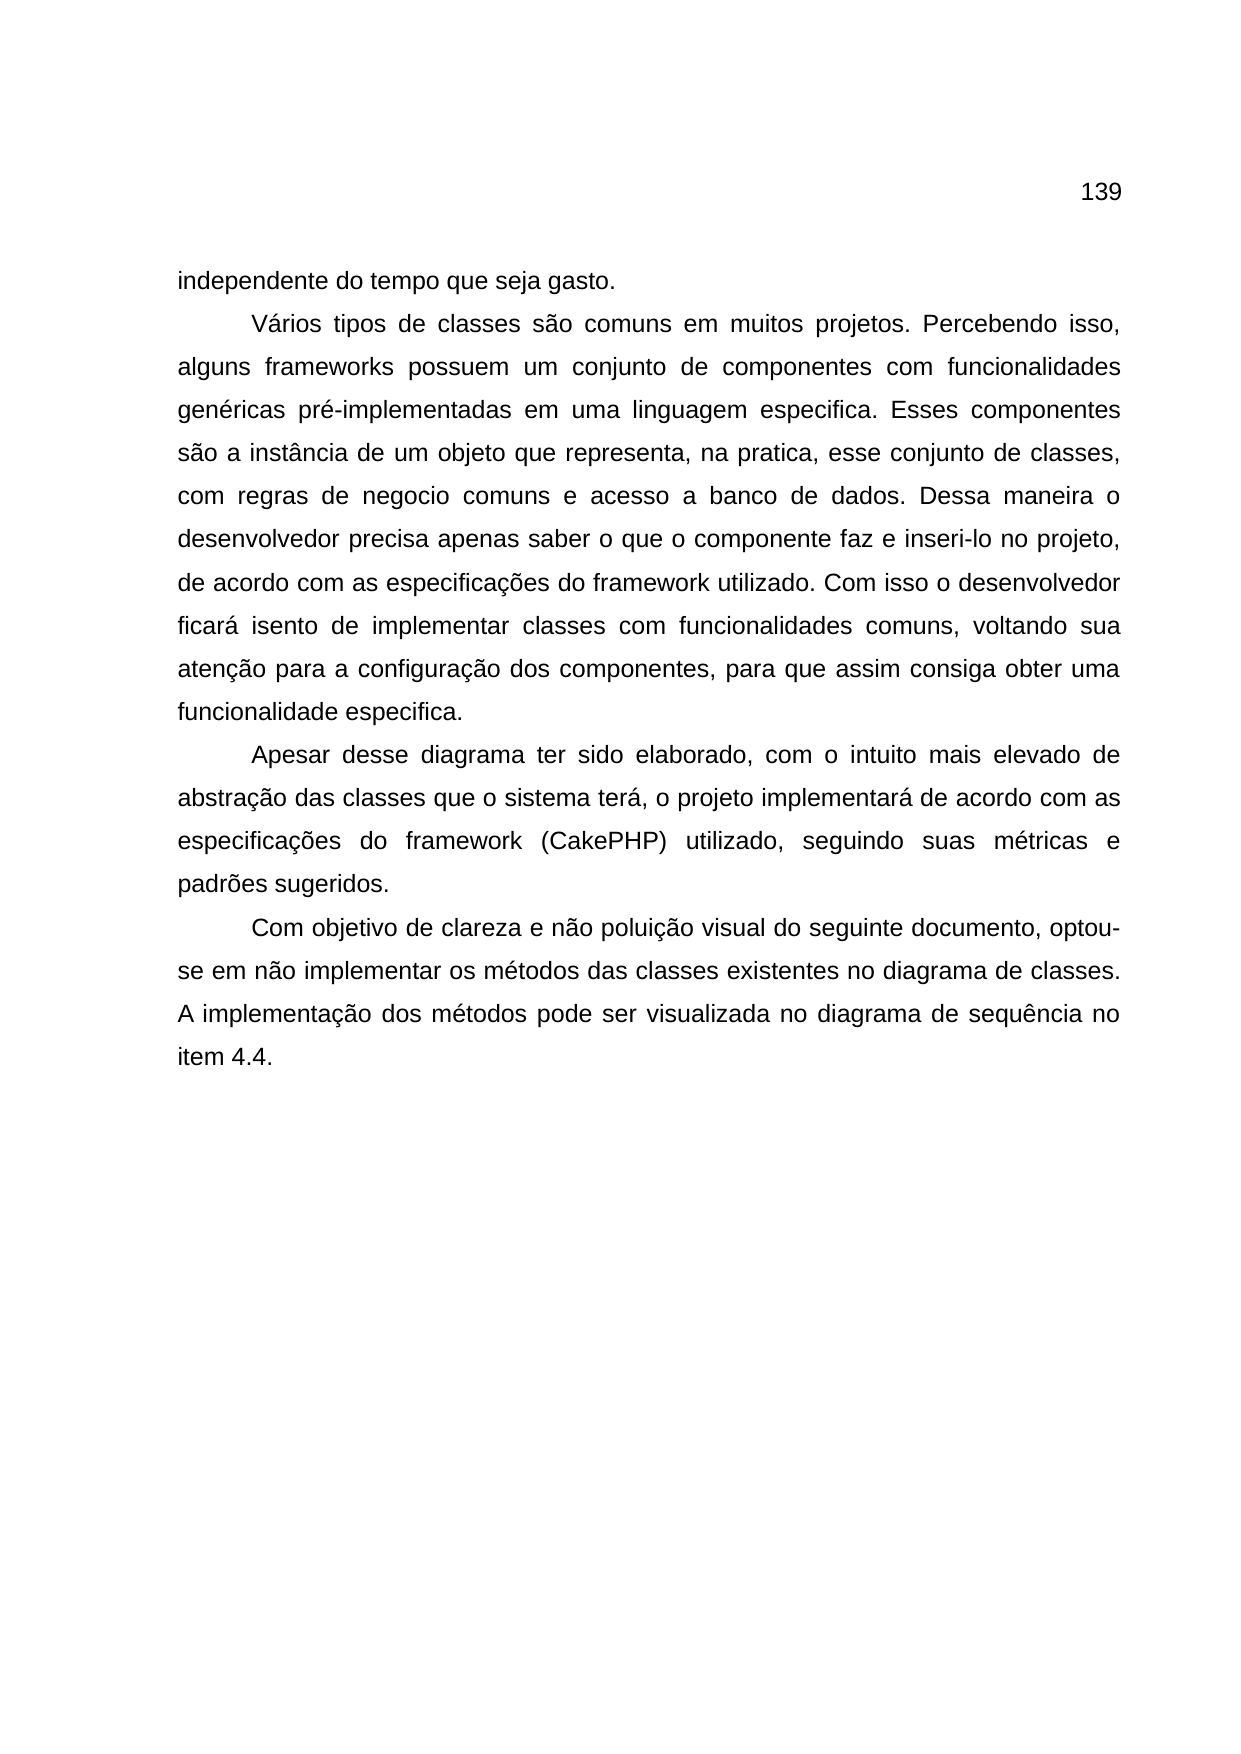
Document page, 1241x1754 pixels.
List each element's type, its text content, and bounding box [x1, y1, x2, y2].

text Apesar desse diagrama ter sido elaborado, com o intuito mais elevado de abstração das classes que o sistema terá, o projeto implementará de acordo com as especificações do framework (CakePHP) utilizado, seguindo suas métricas e padrões sugeridos. [177, 740, 1122, 898]
text Vários tipos de classes são comuns em muitos projetos. Percebendo isso, alguns frameworks possuem um conjunto de componentes com funcionalidades genéricas pré-implementadas em uma linguagem especifica. Esses componentes são a instância de um objeto que representa, na pratica, esse conjunto de classes, com regras de negocio comuns e acesso a banco de dados. Dessa maneira o desenvolvedor precisa apenas saber o que o componente faz e inseri-lo no projeto, de acordo com as especificações do framework utilizado. Com isso o desenvolvedor ficará isento de implementar classes com funcionalidades comuns, voltando sua atenção para a configuração dos componentes, para que assim consiga obter uma funcionalidade especifica. [177, 309, 1122, 726]
text Com objetivo de clareza e não poluição visual do seguinte documento, optou-se em não implementar os métodos das classes existentes no diagrama de classes. A implementação dos métodos pode ser visualizada no diagrama de sequência no item 4.4. [177, 913, 1122, 1071]
text independente do tempo que seja gasto. [177, 266, 1122, 294]
